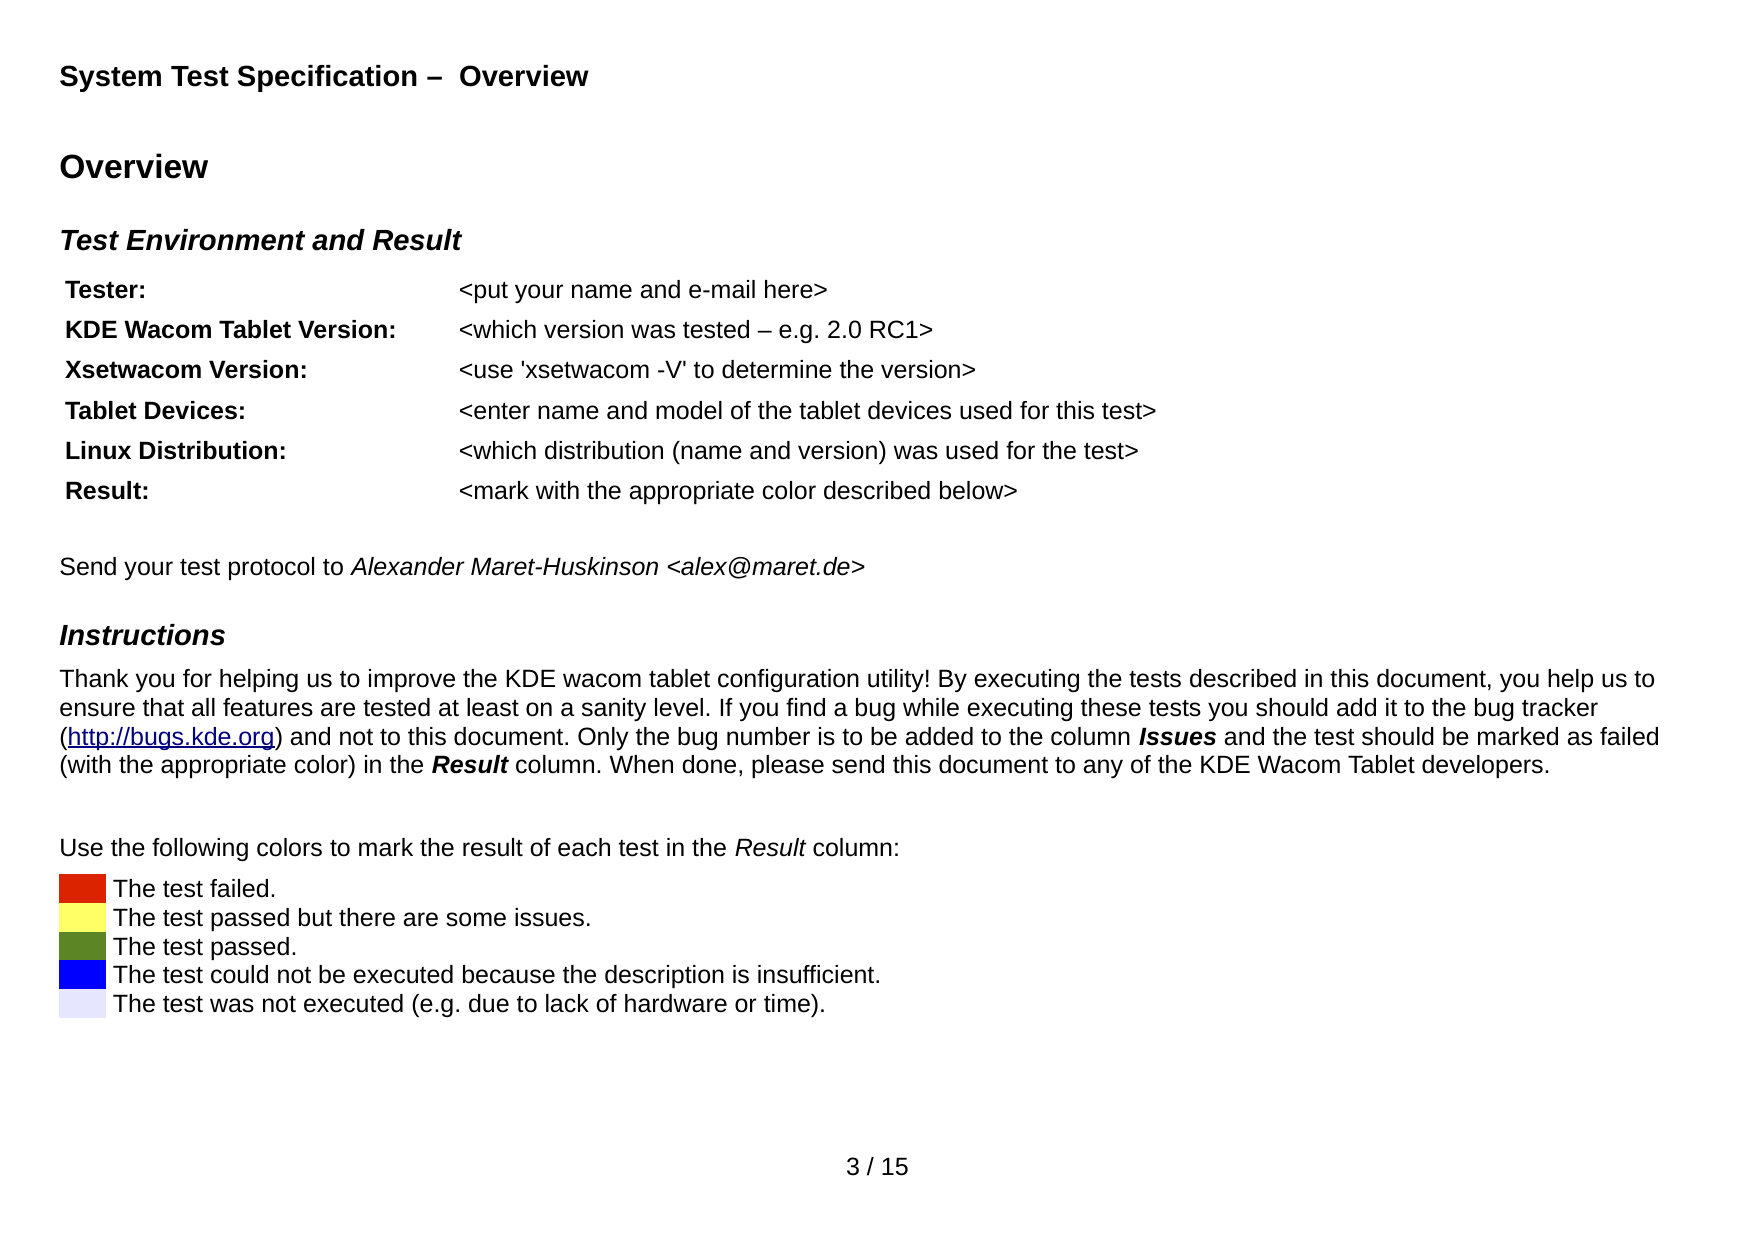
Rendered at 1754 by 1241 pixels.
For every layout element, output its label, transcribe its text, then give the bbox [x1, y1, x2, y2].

table_cell Result: [59, 470, 453, 511]
table_cell The test was not executed (e.g. due to lack of hardware or time). [106, 989, 1695, 1018]
table_header The test failed. [106, 874, 1695, 903]
table_cell <mark with the appropriate color described below> [453, 470, 1695, 511]
table_header <put your name and e-mail here> [453, 269, 1695, 309]
table_cell The test could not be executed because the description is insufficient. [106, 960, 1695, 989]
table_header Tester: [59, 269, 453, 309]
subtitle Overview [59, 147, 1695, 186]
table_cell <which version was tested – e.g. 2.0 RC1> [453, 310, 1695, 350]
text Send your test protocol to Alexander Maret-Huskinson <alex@maret.de> [59, 552, 1695, 581]
subtitle Test Environment and Result [59, 223, 1695, 257]
table_cell Xsetwacom Version: [59, 350, 453, 390]
text Thank you for helping us to improve the KDE wacom tablet configuration utility! By executing the tests described in this document, you help us to ensure that all features are tested at least on a sanity level. If you find a bug while executing these tests you should add it to the bug tracker (http://bugs.kde.org) and not to this document. Only the bug number is to be added to the column Issues and the test should be marked as failed (with the appropriate color) in the Result column. When done, please send this document to any of the KDE Wacom Tablet developers. [59, 664, 1695, 779]
subtitle Instructions [59, 618, 1695, 652]
table_cell Linux Distribution: [59, 430, 453, 470]
table_cell <which distribution (name and version) was used for the test> [453, 430, 1695, 470]
table_cell <enter name and model of the tablet devices used for this test> [453, 390, 1695, 430]
table_cell <use 'xsetwacom -V' to determine the version> [453, 350, 1695, 390]
table_cell The test passed. [106, 932, 1695, 960]
table_cell The test passed but there are some issues. [106, 903, 1695, 932]
table_cell Tablet Devices: [59, 390, 453, 430]
table_cell KDE Wacom Tablet Version: [59, 310, 453, 350]
text Use the following colors to mark the result of each test in the Result column: [59, 833, 1695, 862]
